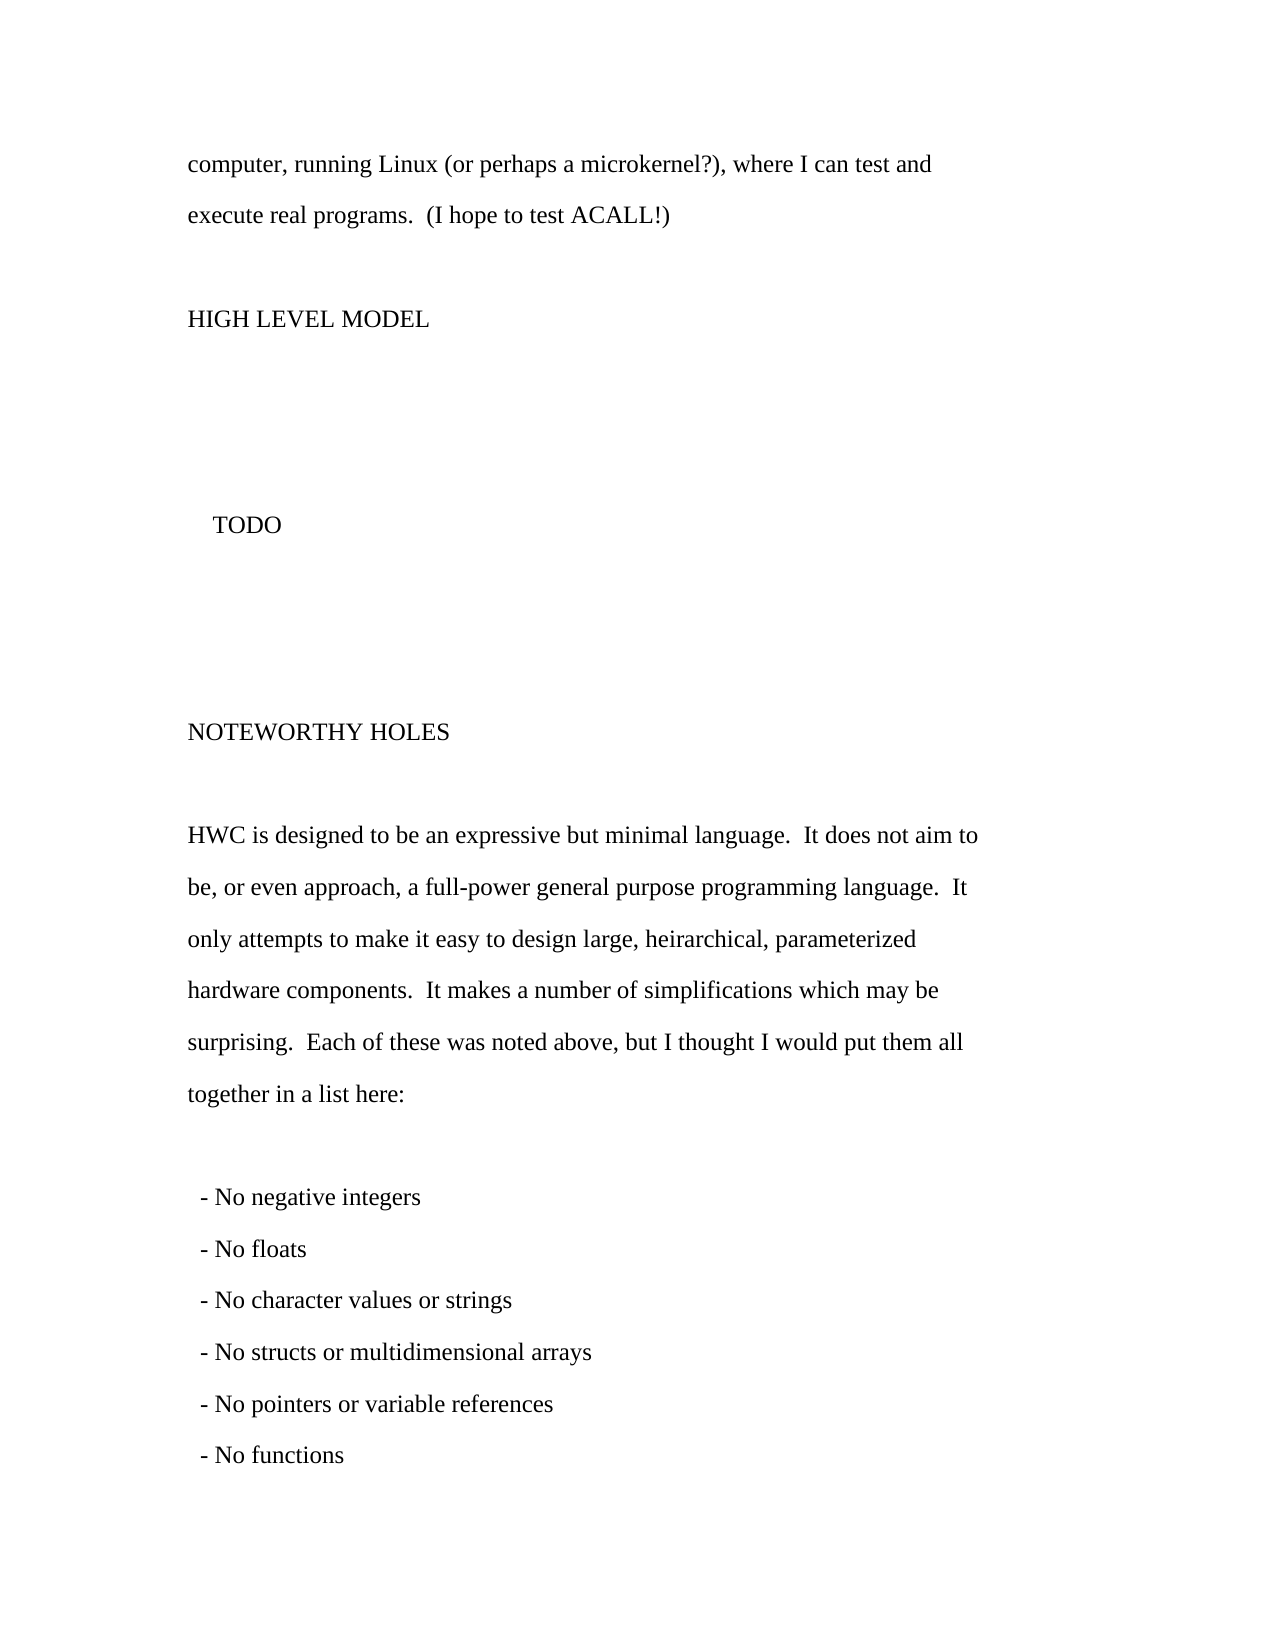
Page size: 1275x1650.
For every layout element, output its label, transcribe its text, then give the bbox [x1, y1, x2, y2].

text HIGH LEVEL MODEL [187, 305, 1087, 333]
text surprising. Each of these was noted above, but I thought I would put them all [187, 1028, 1087, 1056]
text execute real programs. (I hope to test ACALL!) [187, 202, 1087, 229]
text NOTEWORTHY HOLES [187, 718, 1087, 746]
text be, or even approach, a full-power general purpose programming language. It [187, 873, 1087, 901]
text TODO [187, 512, 1087, 539]
text - No character values or strings [187, 1287, 1087, 1314]
text - No negative integers [187, 1183, 1087, 1211]
text - No pointers or variable references [187, 1390, 1087, 1418]
text together in a list here: [187, 1080, 1087, 1108]
text HWC is designed to be an expressive but minimal language. It does not aim to [187, 822, 1087, 849]
text - No functions [187, 1442, 1087, 1469]
text hardware components. It makes a number of simplifications which may be [187, 977, 1087, 1004]
text - No structs or multidimensional arrays [187, 1338, 1087, 1366]
text only attempts to make it easy to design large, heirarchical, parameterized [187, 925, 1087, 953]
text computer, running Linux (or perhaps a microkernel?), where I can test and [187, 150, 1087, 178]
text - No floats [187, 1235, 1087, 1263]
